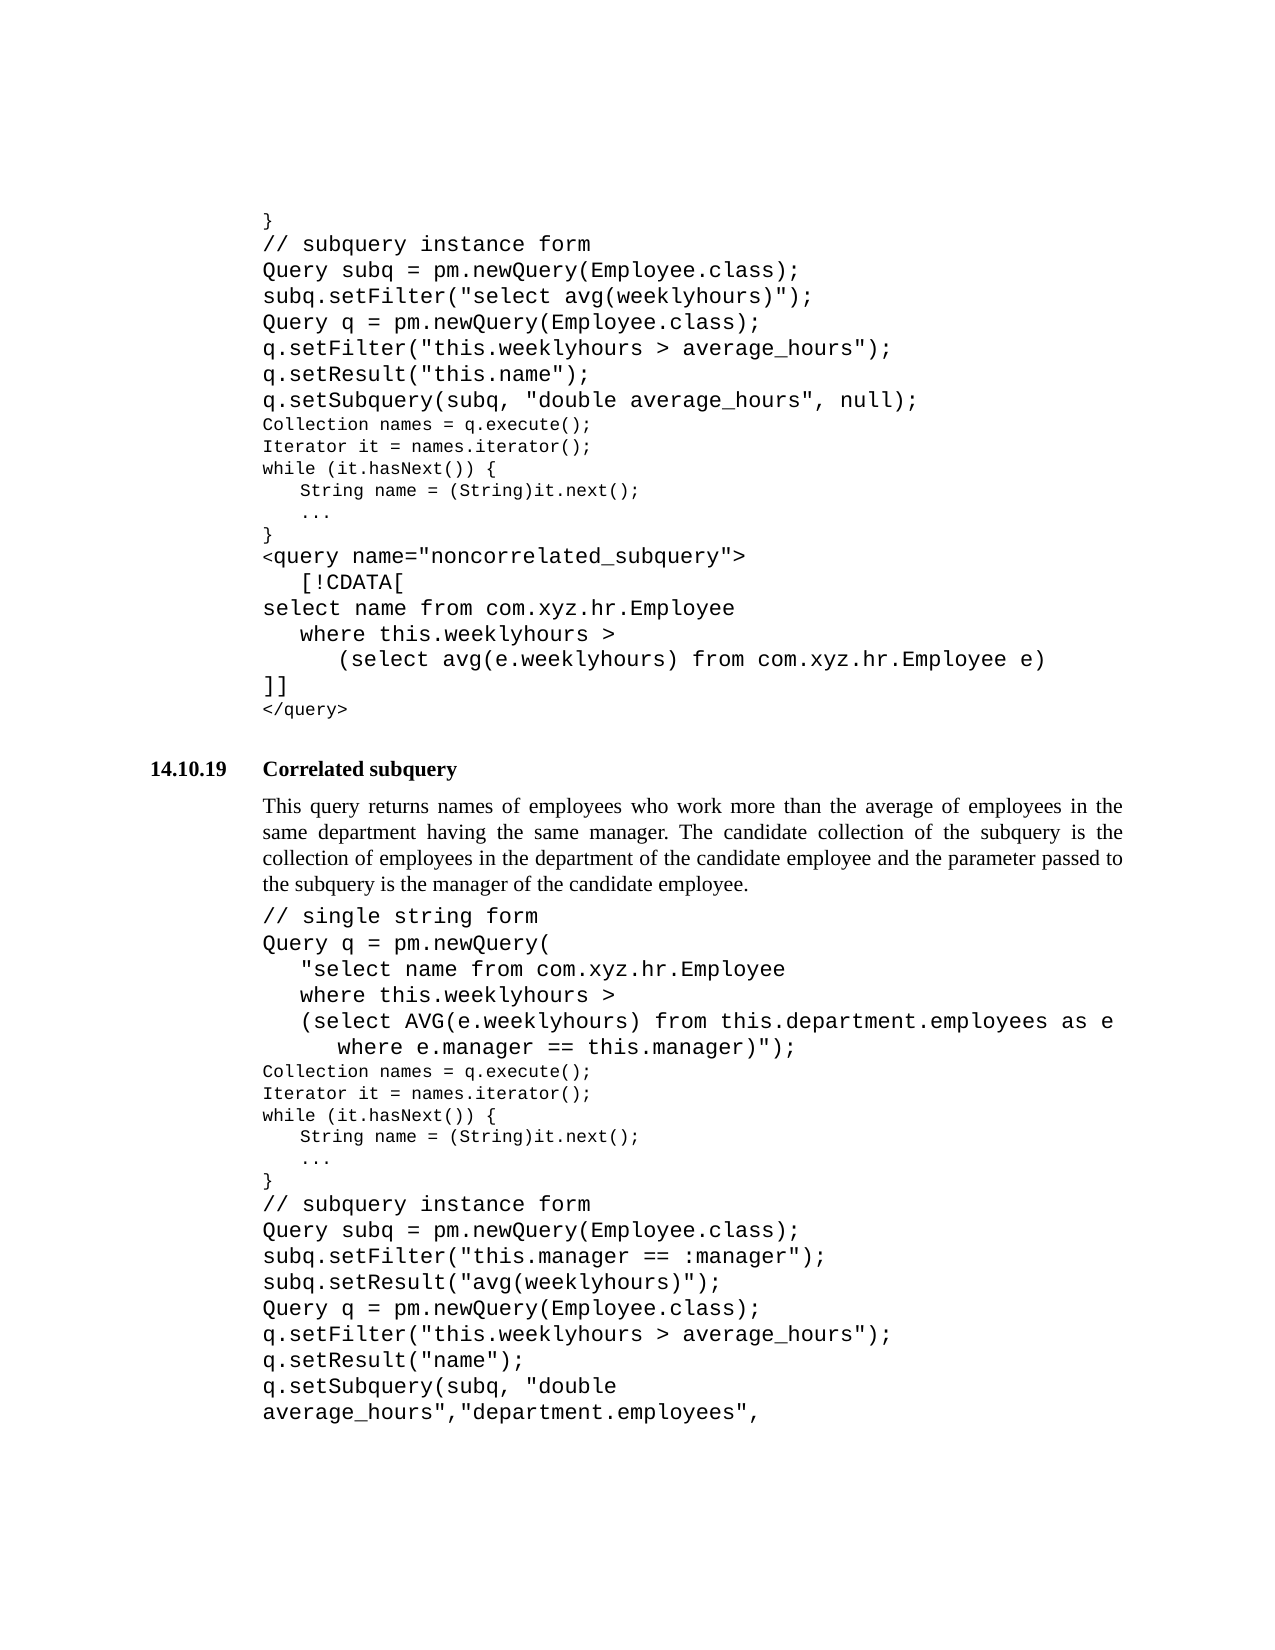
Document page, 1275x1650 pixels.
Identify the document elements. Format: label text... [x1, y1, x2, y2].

text where this.weeklyhours > [262, 622, 1125, 648]
text while (it.hasNext()) { [262, 1104, 1125, 1126]
text } [262, 523, 1125, 545]
text subq.setFilter("this.manager == :manager"); [262, 1244, 1125, 1270]
text q.setResult("this.name"); [262, 362, 1125, 388]
text Collection names = q.execute(); [262, 414, 1125, 436]
text q.setResult("name"); [262, 1348, 1125, 1374]
text (select AVG(e.weeklyhours) from this.department.employees as e [262, 1008, 1125, 1034]
text q.setFilter("this.weeklyhours > average_hours"); [262, 336, 1125, 362]
text // subquery instance form [262, 1192, 1125, 1218]
text // subquery instance form [262, 232, 1125, 258]
text subq.setFilter("select avg(weeklyhours)"); [262, 284, 1125, 310]
text ]] [262, 673, 1125, 699]
text } [262, 1170, 1125, 1192]
text This query returns names of employees who work more than the average of employees in the same department having the same manager. The candidate collection of the subquery is the collection of employees in the department of the candidate employee and the parameter passed to the subquery is the manager of the candidate employee. [262, 792, 1125, 896]
text select name from com.xyz.hr.Employee [262, 596, 1125, 622]
text Query subq = pm.newQuery(Employee.class); [262, 258, 1125, 284]
text where this.weeklyhours > [262, 982, 1125, 1008]
text where e.manager == this.manager)"); [262, 1034, 1125, 1061]
text Iterator it = names.iterator(); [262, 1082, 1125, 1104]
subtitle Correlated subquery [150, 755, 1125, 781]
text while (it.hasNext()) { [262, 458, 1125, 480]
text Query q = pm.newQuery(Employee.class); [262, 1296, 1125, 1322]
text String name = (String)it.next(); [262, 1126, 1125, 1148]
text <query name="noncorrelated_subquery"> [262, 545, 1125, 570]
text String name = (String)it.next(); [262, 480, 1125, 502]
text </query> [262, 699, 1125, 721]
text q.setSubquery(subq, "double average_hours","department.employees", [262, 1374, 1125, 1426]
text Collection names = q.execute(); [262, 1061, 1125, 1082]
text } [262, 210, 1125, 232]
text Iterator it = names.iterator(); [262, 436, 1125, 458]
text q.setSubquery(subq, "double average_hours", null); [262, 388, 1125, 414]
text q.setFilter("this.weeklyhours > average_hours"); [262, 1322, 1125, 1348]
text Query q = pm.newQuery(Employee.class); [262, 310, 1125, 336]
text ... [262, 1148, 1125, 1170]
text "select name from com.xyz.hr.Employee [262, 956, 1125, 982]
text (select avg(e.weeklyhours) from com.xyz.hr.Employee e) [262, 648, 1125, 673]
text subq.setResult("avg(weeklyhours)"); [262, 1270, 1125, 1296]
text Query subq = pm.newQuery(Employee.class); [262, 1218, 1125, 1244]
text // single string form [262, 904, 1125, 930]
text ... [262, 502, 1125, 523]
text [!CDATA[ [262, 570, 1125, 596]
text Query q = pm.newQuery( [262, 930, 1125, 956]
